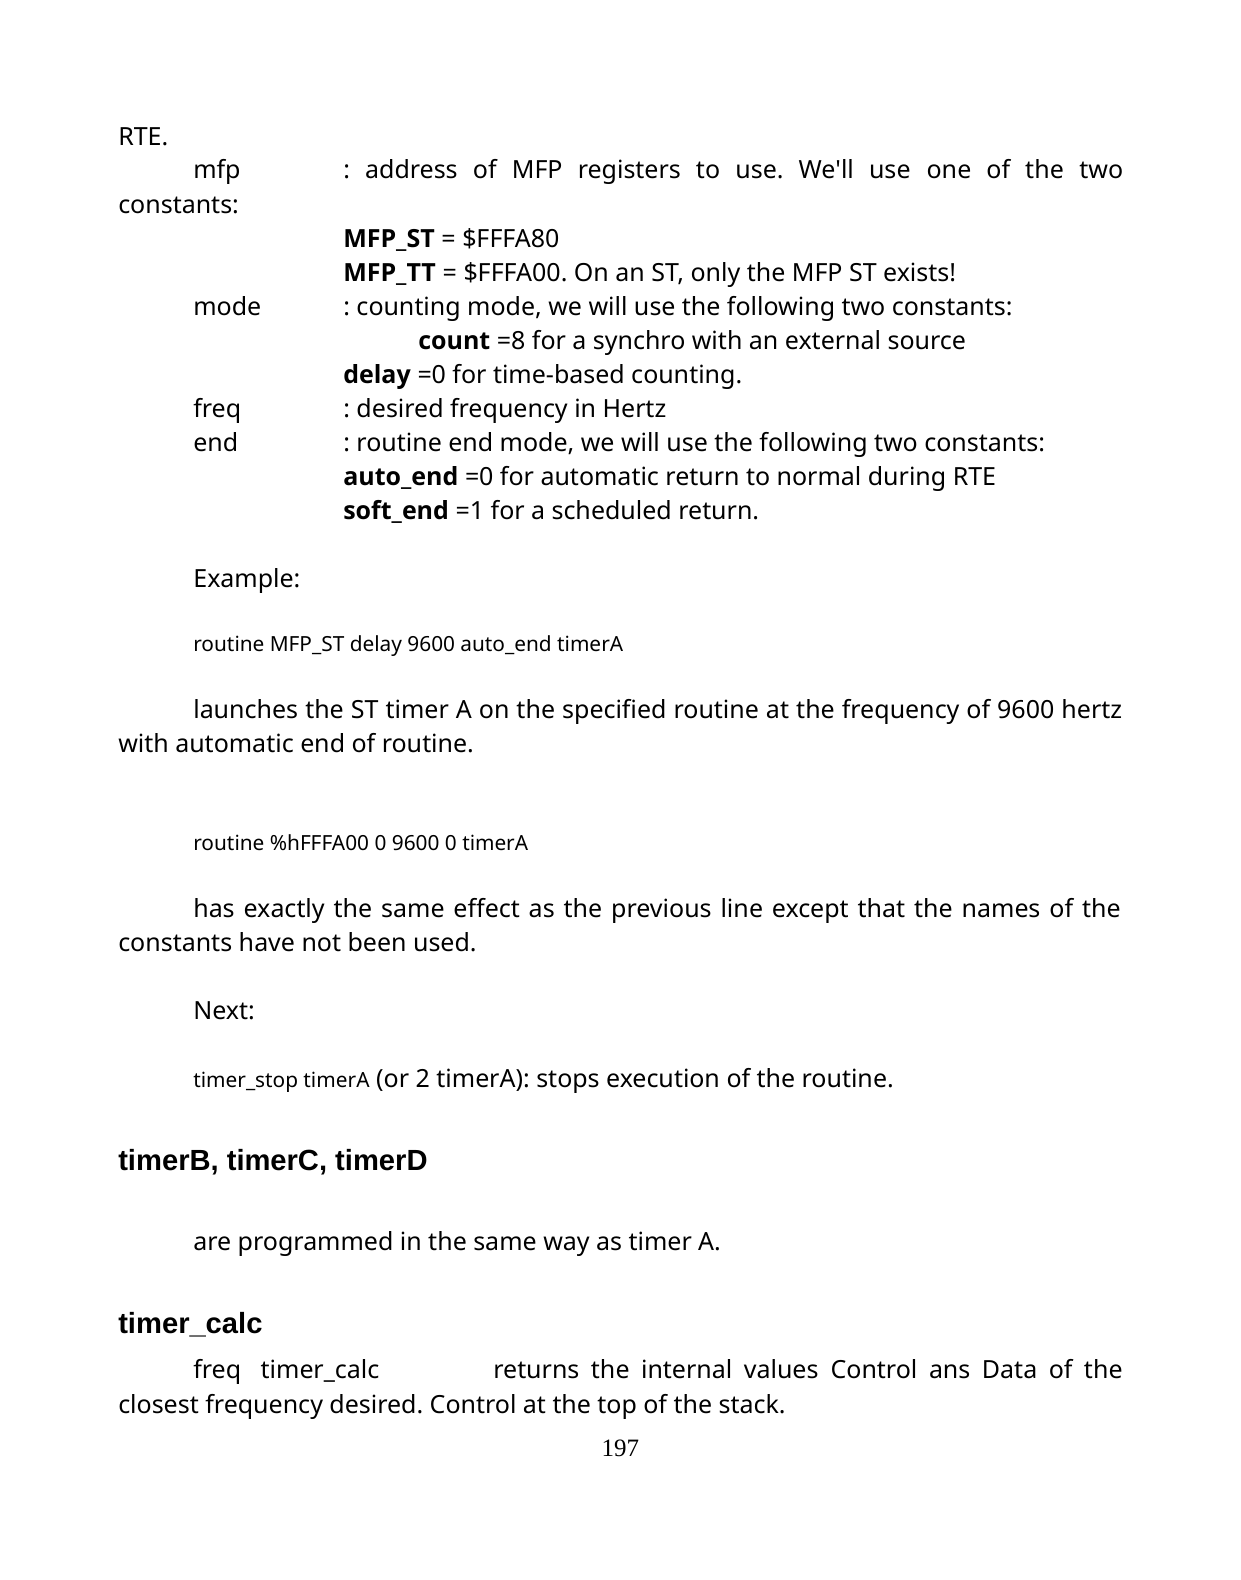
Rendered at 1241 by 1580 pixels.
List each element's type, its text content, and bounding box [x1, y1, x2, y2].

text soft_end =1 for a scheduled return. [118, 493, 1123, 527]
text routine MFP_ST delay 9600 auto_end timerA [118, 629, 1123, 657]
text routine %hFFFA00 0 9600 0 timerA [118, 828, 1123, 856]
text mode : counting mode, we will use the following two constants: count =8 for a synchro with an external source [118, 288, 1123, 357]
text MFP_TT = $FFFA00. On an ST, only the MFP ST exists! [118, 254, 1123, 288]
text MFP_ST = $FFFA80 [118, 220, 1123, 254]
text are programmed in the same way as timer A. [118, 1223, 1123, 1257]
text delay =0 for time-based counting. [118, 357, 1123, 391]
text auto_end =0 for automatic return to normal during RTE [118, 459, 1123, 493]
text mfp : address of MFP registers to use. We'll use one of the two constants: [118, 152, 1123, 220]
text timer_stop timerA (or 2 timerA): stops execution of the routine. [118, 1061, 1123, 1095]
text has exactly the same effect as the previous line except that the names of the constants have not been used. [118, 890, 1123, 958]
text freq timer_calc returns the internal values Control ans Data of the closest frequency desired. Control at the top of the stack. [118, 1352, 1123, 1420]
text freq : desired frequency in Hertz [118, 391, 1123, 425]
text RTE. [118, 118, 1123, 152]
text end : routine end mode, we will use the following two constants: [118, 425, 1123, 459]
subtitle timerB, timerC, timerD [118, 1143, 1122, 1177]
subtitle timer_calc [118, 1306, 1122, 1340]
text launches the ST timer A on the specified routine at the frequency of 9600 hertz with automatic end of routine. [118, 692, 1123, 760]
text Next: [118, 992, 1123, 1027]
text Example: [118, 561, 1123, 595]
